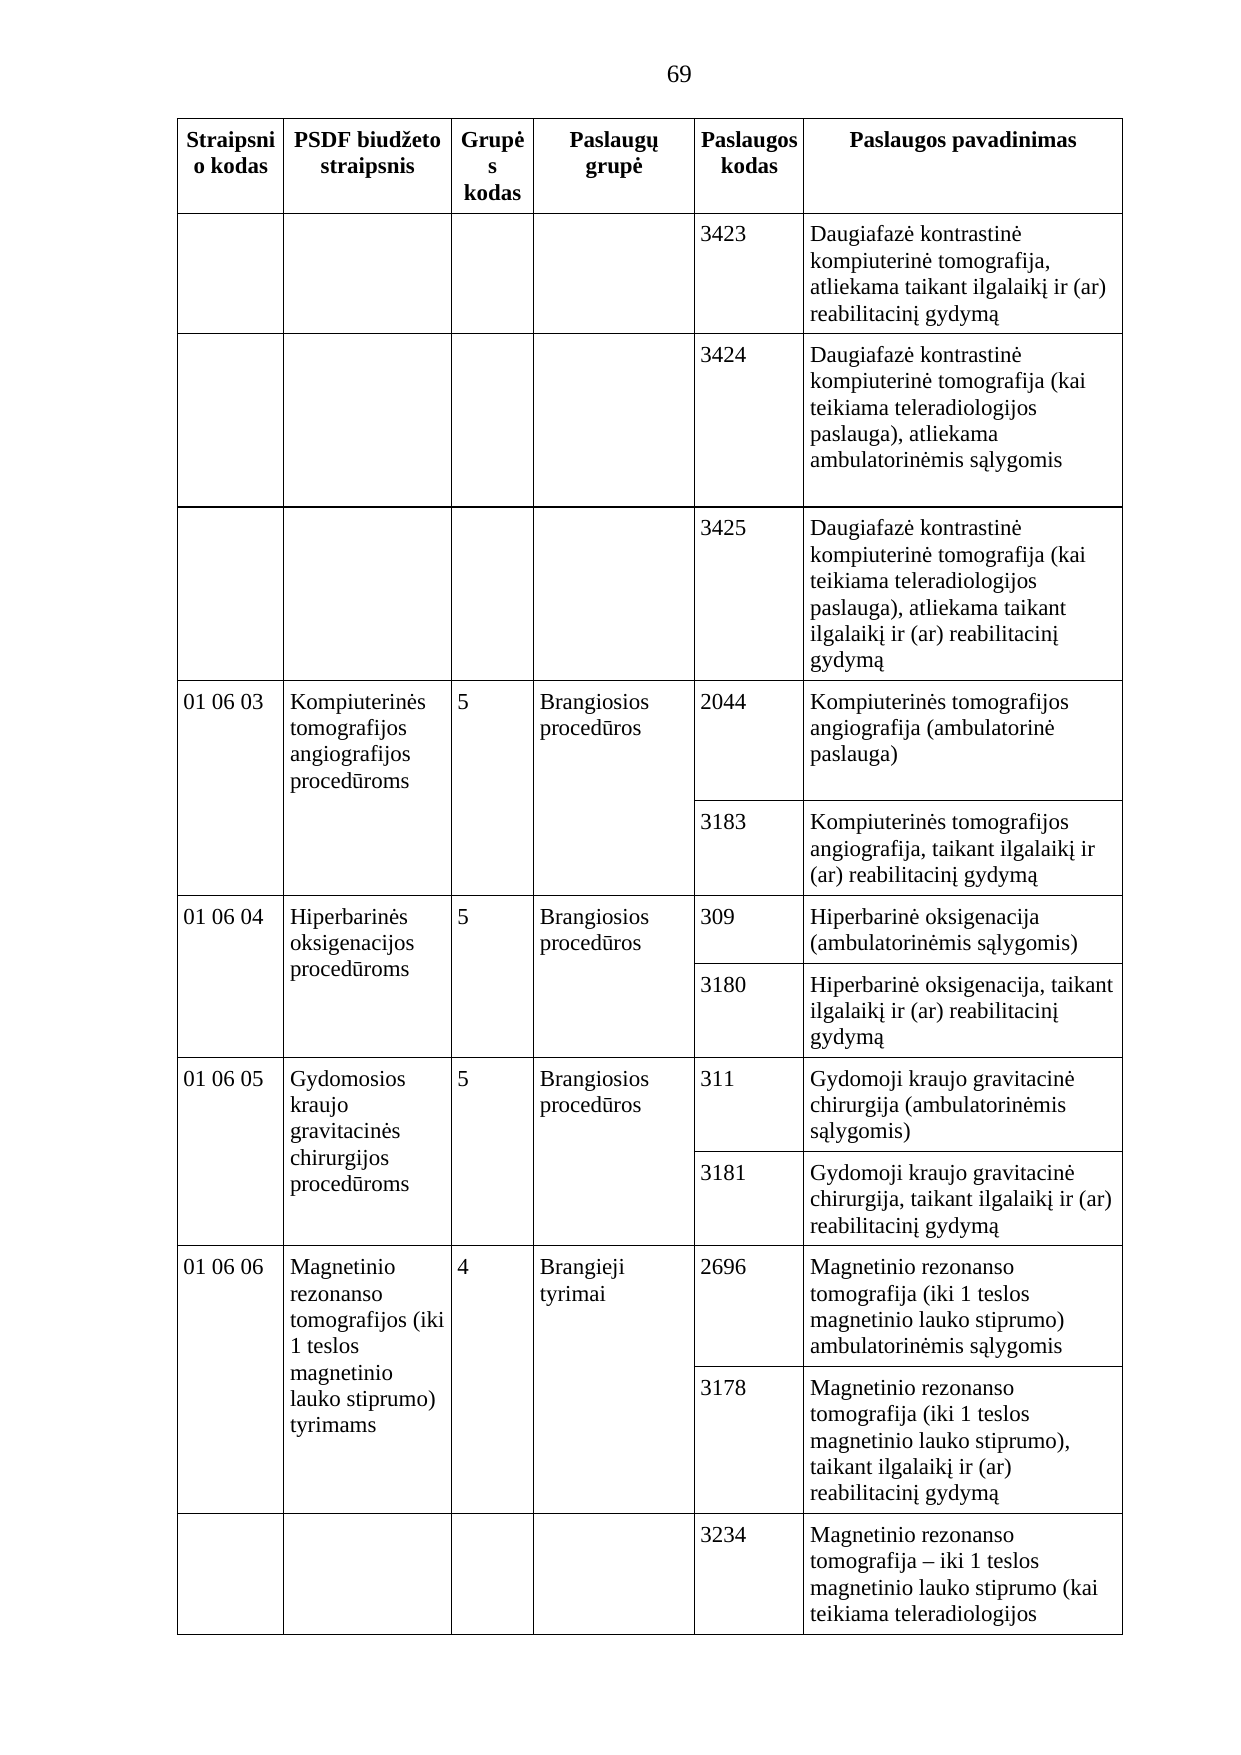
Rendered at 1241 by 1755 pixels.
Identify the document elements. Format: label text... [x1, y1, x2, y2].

table_cell 3181 [695, 1152, 803, 1245]
table_cell Hiperbarinė oksigenacija (ambulatorinėmis sąlygomis) [804, 896, 1122, 962]
table_cell [178, 214, 283, 333]
table_cell [534, 508, 694, 680]
table_cell [452, 1514, 533, 1633]
table_cell 01 06 05 [178, 1058, 283, 1151]
table_header Paslaugų grupė [534, 119, 694, 212]
table_cell [534, 214, 694, 333]
table_cell [178, 508, 283, 680]
table_cell 311 [695, 1058, 803, 1151]
table_cell [178, 800, 283, 894]
table_cell Daugiafazė kontrastinė kompiuterinė tomografija (kai teikiama teleradiologijos paslauga), atliekama taikant ilgalaikį ir (ar) reabilitacinį gydymą [804, 508, 1122, 680]
table_cell [178, 1366, 283, 1513]
table_header Paslaugos pavadinimas [804, 119, 1122, 212]
table_cell [452, 334, 533, 506]
table_cell [534, 1366, 694, 1513]
table_cell [284, 508, 451, 680]
table_header Paslaugos kodas [695, 119, 803, 212]
table_cell 2696 [695, 1246, 803, 1366]
table_header PSDF biudžeto straipsnis [284, 119, 451, 212]
table_cell Brangieji tyrimai [534, 1246, 694, 1366]
table_cell [534, 334, 694, 506]
table_cell 309 [695, 896, 803, 962]
table_cell [284, 800, 451, 894]
table_cell [452, 800, 533, 894]
table_cell Brangiosios procedūros [534, 896, 694, 962]
table_cell 4 [452, 1246, 533, 1366]
table_cell [284, 334, 451, 506]
table_cell 3234 [695, 1514, 803, 1633]
table_cell 3423 [695, 214, 803, 333]
table_cell 2044 [695, 681, 803, 800]
table_cell Hiperbarinė oksigenacija, taikant ilgalaikį ir (ar) reabilitacinį gydymą [804, 964, 1122, 1057]
table_cell Hiperbarinės oksigenacijos procedūroms [284, 896, 451, 1057]
table_cell Gydomoji kraujo gravitacinė chirurgija (ambulatorinėmis sąlygomis) [804, 1058, 1122, 1151]
table_cell [178, 1151, 283, 1245]
table_cell [534, 800, 694, 894]
table_cell 3425 [695, 508, 803, 680]
table_cell [452, 508, 533, 680]
table_cell 01 06 03 [178, 681, 283, 800]
table_cell Daugiafazė kontrastinė kompiuterinė tomografija (kai teikiama teleradiologijos paslauga), atliekama ambulatorinėmis sąlygomis [804, 334, 1122, 506]
table_cell Kompiuterinės tomografijos angiografija (ambulatorinė paslauga) [804, 681, 1122, 800]
table_cell 5 [452, 896, 533, 962]
table_header Straipsnio kodas [178, 119, 283, 212]
table_cell [452, 963, 533, 1057]
table_cell [534, 963, 694, 1057]
table_cell Magnetinio rezonanso tomografija – iki 1 teslos magnetinio lauko stiprumo (kai teikiama teleradiologijos [804, 1514, 1122, 1633]
table_cell Brangiosios procedūros [534, 1058, 694, 1245]
table_cell Magnetinio rezonanso tomografijos (iki 1 teslos magnetinio lauko stiprumo) tyrimams [284, 1246, 451, 1513]
table_cell Daugiafazė kontrastinė kompiuterinė tomografija, atliekama taikant ilgalaikį ir (ar) reabilitacinį gydymą [804, 214, 1122, 333]
table_cell [178, 963, 283, 1057]
table_cell [284, 1514, 451, 1633]
table_cell [452, 1366, 533, 1513]
table_cell Gydomosios kraujo gravitacinės chirurgijos procedūroms [284, 1058, 451, 1245]
table_cell [534, 1514, 694, 1633]
table_cell Kompiuterinės tomografijos angiografija, taikant ilgalaikį ir (ar) reabilitacinį gydymą [804, 801, 1122, 894]
table_cell [284, 214, 451, 333]
table_cell [452, 214, 533, 333]
table_cell Brangiosios procedūros [534, 681, 694, 800]
table_cell Kompiuterinės tomografijos angiografijos procedūroms [284, 681, 451, 800]
table_cell Magnetinio rezonanso tomografija (iki 1 teslos magnetinio lauko stiprumo) ambulatorinėmis sąlygomis [804, 1246, 1122, 1366]
table_cell [178, 334, 283, 506]
table_cell Gydomoji kraujo gravitacinė chirurgija, taikant ilgalaikį ir (ar) reabilitacinį gydymą [804, 1152, 1122, 1245]
table_cell 3178 [695, 1367, 803, 1513]
table_cell 5 [452, 681, 533, 800]
table_header Grupės kodas [452, 119, 533, 212]
table_cell 5 [452, 1058, 533, 1151]
table_cell 01 06 06 [178, 1246, 283, 1366]
table_cell Magnetinio rezonanso tomografija (iki 1 teslos magnetinio lauko stiprumo), taikant ilgalaikį ir (ar) reabilitacinį gydymą [804, 1367, 1122, 1513]
table_cell 01 06 04 [178, 896, 283, 962]
table_cell [452, 1151, 533, 1245]
table_cell [178, 1514, 283, 1633]
table_cell 3183 [695, 801, 803, 894]
table_cell 3424 [695, 334, 803, 506]
table_cell 3180 [695, 964, 803, 1057]
